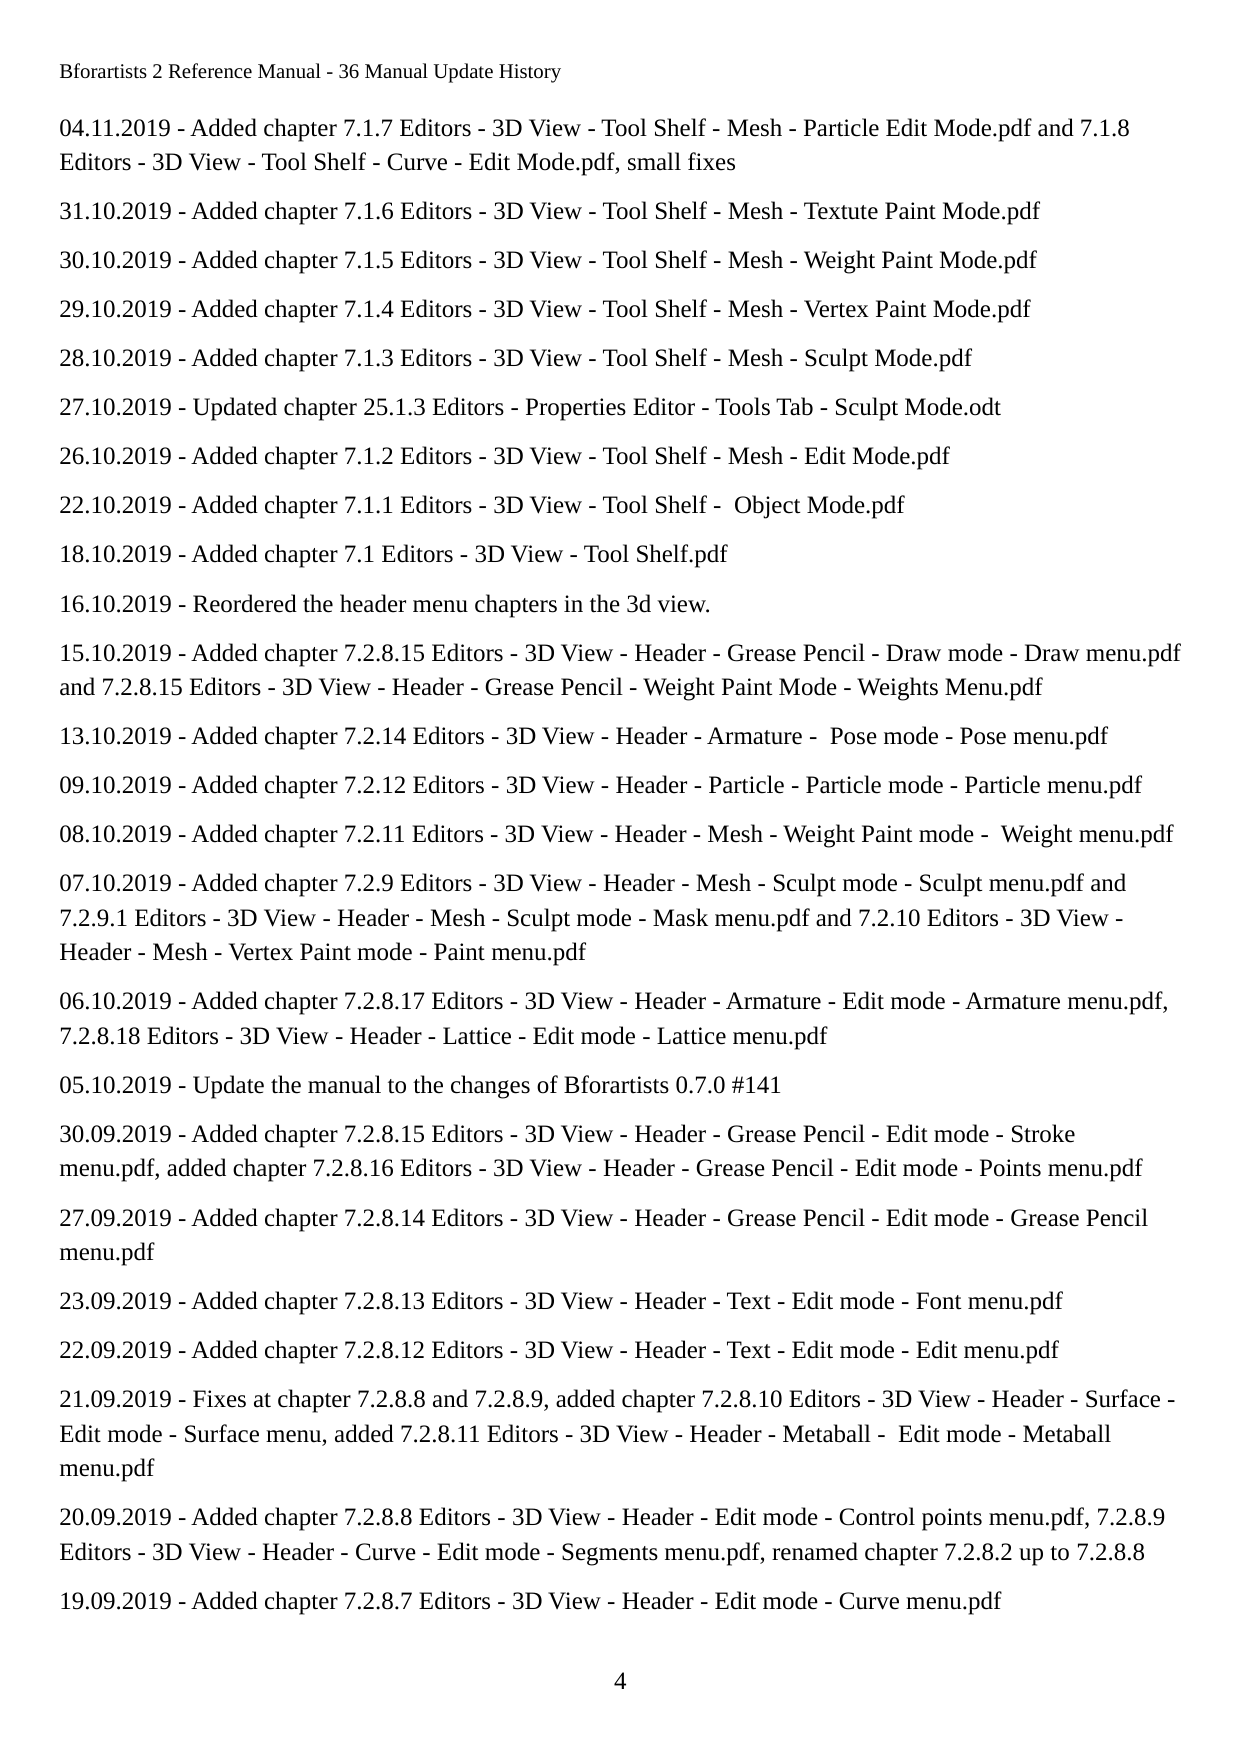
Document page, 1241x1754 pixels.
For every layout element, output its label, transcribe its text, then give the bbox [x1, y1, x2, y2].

text 13.10.2019 - Added chapter 7.2.14 Editors - 3D View - Header - Armature - Pose mode - Pose menu.pdf [59, 721, 1181, 750]
text 05.10.2019 - Update the manual to the changes of Bforartists 0.7.0 #141 [59, 1070, 1181, 1099]
text 26.10.2019 - Added chapter 7.1.2 Editors - 3D View - Tool Shelf - Mesh - Edit Mode.pdf [59, 441, 1181, 470]
text 30.10.2019 - Added chapter 7.1.5 Editors - 3D View - Tool Shelf - Mesh - Weight Paint Mode.pdf [59, 245, 1181, 274]
text 22.10.2019 - Added chapter 7.1.1 Editors - 3D View - Tool Shelf - Object Mode.pdf [59, 491, 1181, 519]
text 22.09.2019 - Added chapter 7.2.8.12 Editors - 3D View - Header - Text - Edit mode - Edit menu.pdf [59, 1335, 1181, 1364]
text 04.11.2019 - Added chapter 7.1.7 Editors - 3D View - Tool Shelf - Mesh - Particle Edit Mode.pdf and 7.1.8 Editors - 3D View - Tool Shelf - Curve - Edit Mode.pdf, small fixes [59, 113, 1181, 176]
text 20.09.2019 - Added chapter 7.2.8.8 Editors - 3D View - Header - Edit mode - Control points menu.pdf, 7.2.8.9 Editors - 3D View - Header - Curve - Edit mode - Segments menu.pdf, renamed chapter 7.2.8.2 up to 7.2.8.8 [59, 1502, 1181, 1566]
text 15.10.2019 - Added chapter 7.2.8.15 Editors - 3D View - Header - Grease Pencil - Draw mode - Draw menu.pdf and 7.2.8.15 Editors - 3D View - Header - Grease Pencil - Weight Paint Mode - Weights Menu.pdf [59, 638, 1181, 701]
text 28.10.2019 - Added chapter 7.1.3 Editors - 3D View - Tool Shelf - Mesh - Sculpt Mode.pdf [59, 343, 1181, 372]
text 27.10.2019 - Updated chapter 25.1.3 Editors - Properties Editor - Tools Tab - Sculpt Mode.odt [59, 392, 1181, 421]
text 31.10.2019 - Added chapter 7.1.6 Editors - 3D View - Tool Shelf - Mesh - Textute Paint Mode.pdf [59, 196, 1181, 225]
text 29.10.2019 - Added chapter 7.1.4 Editors - 3D View - Tool Shelf - Mesh - Vertex Paint Mode.pdf [59, 294, 1181, 323]
text 08.10.2019 - Added chapter 7.2.11 Editors - 3D View - Header - Mesh - Weight Paint mode - Weight menu.pdf [59, 819, 1181, 848]
text 07.10.2019 - Added chapter 7.2.9 Editors - 3D View - Header - Mesh - Sculpt mode - Sculpt menu.pdf and 7.2.9.1 Editors - 3D View - Header - Mesh - Sculpt mode - Mask menu.pdf and 7.2.10 Editors - 3D View - Header - Mesh - Vertex Paint mode - Paint menu.pdf [59, 868, 1181, 966]
text 19.09.2019 - Added chapter 7.2.8.7 Editors - 3D View - Header - Edit mode - Curve menu.pdf [59, 1586, 1181, 1614]
text 30.09.2019 - Added chapter 7.2.8.15 Editors - 3D View - Header - Grease Pencil - Edit mode - Stroke menu.pdf, added chapter 7.2.8.16 Editors - 3D View - Header - Grease Pencil - Edit mode - Points menu.pdf [59, 1119, 1181, 1182]
text 06.10.2019 - Added chapter 7.2.8.17 Editors - 3D View - Header - Armature - Edit mode - Armature menu.pdf, 7.2.8.18 Editors - 3D View - Header - Lattice - Edit mode - Lattice menu.pdf [59, 986, 1181, 1050]
text 18.10.2019 - Added chapter 7.1 Editors - 3D View - Tool Shelf.pdf [59, 539, 1181, 568]
text 23.09.2019 - Added chapter 7.2.8.13 Editors - 3D View - Header - Text - Edit mode - Font menu.pdf [59, 1286, 1181, 1315]
text 09.10.2019 - Added chapter 7.2.12 Editors - 3D View - Header - Particle - Particle mode - Particle menu.pdf [59, 770, 1181, 799]
text 16.10.2019 - Reordered the header menu chapters in the 3d view. [59, 589, 1181, 617]
text 21.09.2019 - Fixes at chapter 7.2.8.8 and 7.2.8.9, added chapter 7.2.8.10 Editors - 3D View - Header - Surface - Edit mode - Surface menu, added 7.2.8.11 Editors - 3D View - Header - Metaball - Edit mode - Metaball menu.pdf [59, 1384, 1181, 1482]
text 27.09.2019 - Added chapter 7.2.8.14 Editors - 3D View - Header - Grease Pencil - Edit mode - Grease Pencil menu.pdf [59, 1203, 1181, 1266]
